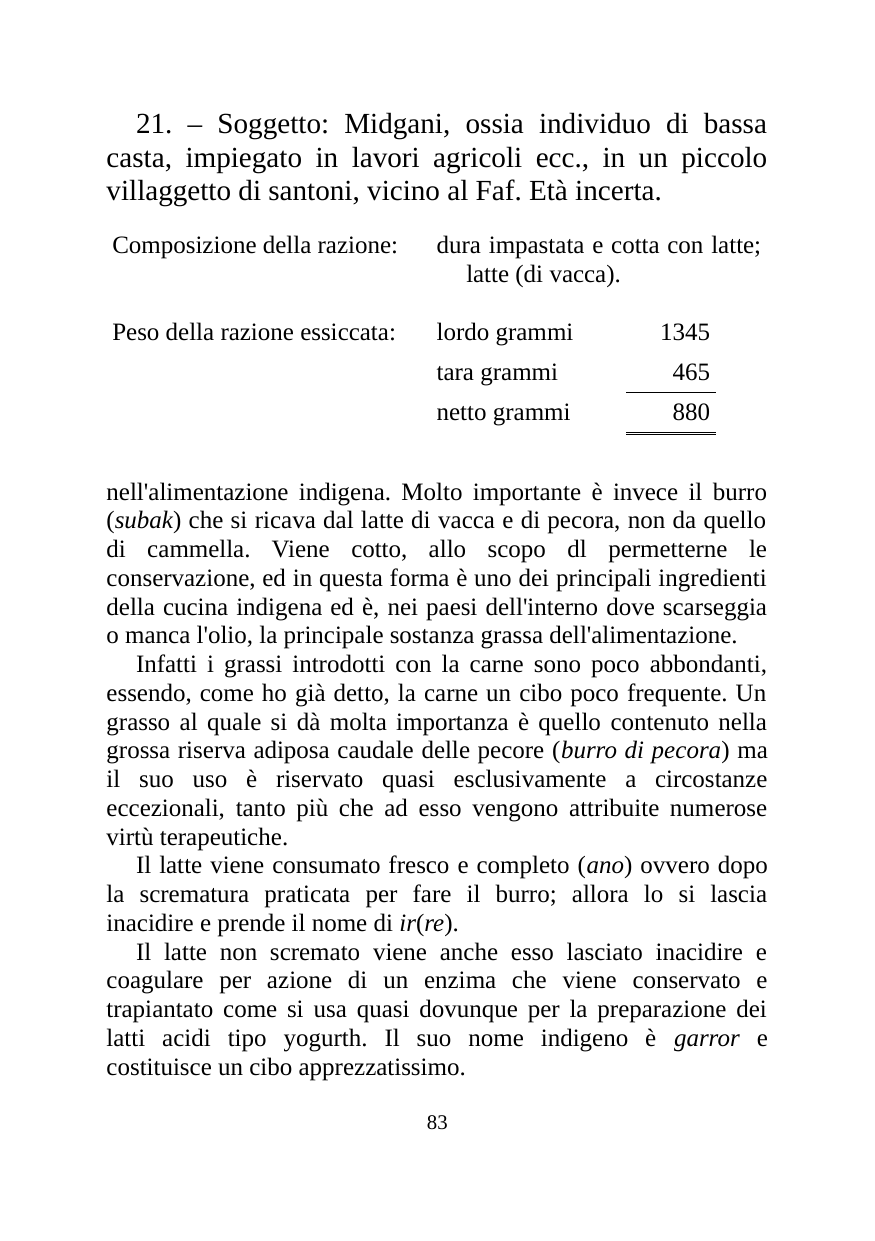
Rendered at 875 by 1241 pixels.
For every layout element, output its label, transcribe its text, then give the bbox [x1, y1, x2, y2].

table_cell tara grammi [431, 351, 626, 392]
table_cell lordo grammi [431, 294, 626, 351]
table_cell netto grammi [431, 392, 626, 432]
table_header Composizione della razione: [106, 225, 431, 293]
table_cell [716, 351, 767, 392]
table_cell [106, 351, 431, 392]
table_cell Peso della razione essiccata: [106, 294, 431, 351]
text Infatti i grassi introdotti con la carne sono poco abbondanti, essendo, come ho già detto, la carne un cibo poco frequente. Un grasso al quale si dà molta importanza è quello contenuto nella grossa riserva adiposa caudale delle pecore (burro di pecora) ma il suo uso è riservato quasi esclusivamente a circostanze eccezionali, tanto più che ad esso vengono attribuite numerose virtù terapeutiche. [106, 649, 768, 850]
text Il latte viene consumato fresco e completo (ano) ovvero dopo la scrematura praticata per fare il burro; allora lo si lascia inacidire e prende il nome di ir(re). [106, 850, 768, 937]
text 21. – Soggetto: Midgani, ossia individuo di bassa casta, impiegato in lavori agricoli ecc., in un piccolo villaggetto di santoni, vicino al Faf. Età incerta. [106, 106, 768, 207]
table_cell [716, 392, 767, 432]
table_cell 465 [626, 351, 716, 392]
table_cell 1345 [626, 294, 716, 351]
text nell'alimentazione indigena. Molto importante è invece il burro (subak) che si ricava dal latte di vacca e di pecora, non da quello di cammella. Viene cotto, allo scopo dl permetterne le conservazione, ed in questa forma è uno dei principali ingredienti della cucina indigena ed è, nei paesi dell'interno dove scarseggia o manca l'olio, la principale sostanza grassa dell'alimentazione. [106, 477, 768, 649]
text Il latte non scremato viene anche esso lasciato inacidire e coagulare per azione di un enzima che viene conservato e trapiantato come si usa quasi dovunque per la preparazione dei latti acidi tipo yogurth. Il suo nome indigeno è garror e costituisce un cibo apprezzatissimo. [106, 937, 768, 1080]
table_cell [106, 392, 431, 432]
table_cell 880 [626, 393, 716, 432]
table_header dura impastata e cotta con latte; latte (di vacca). [431, 225, 767, 293]
table_cell [716, 294, 767, 351]
